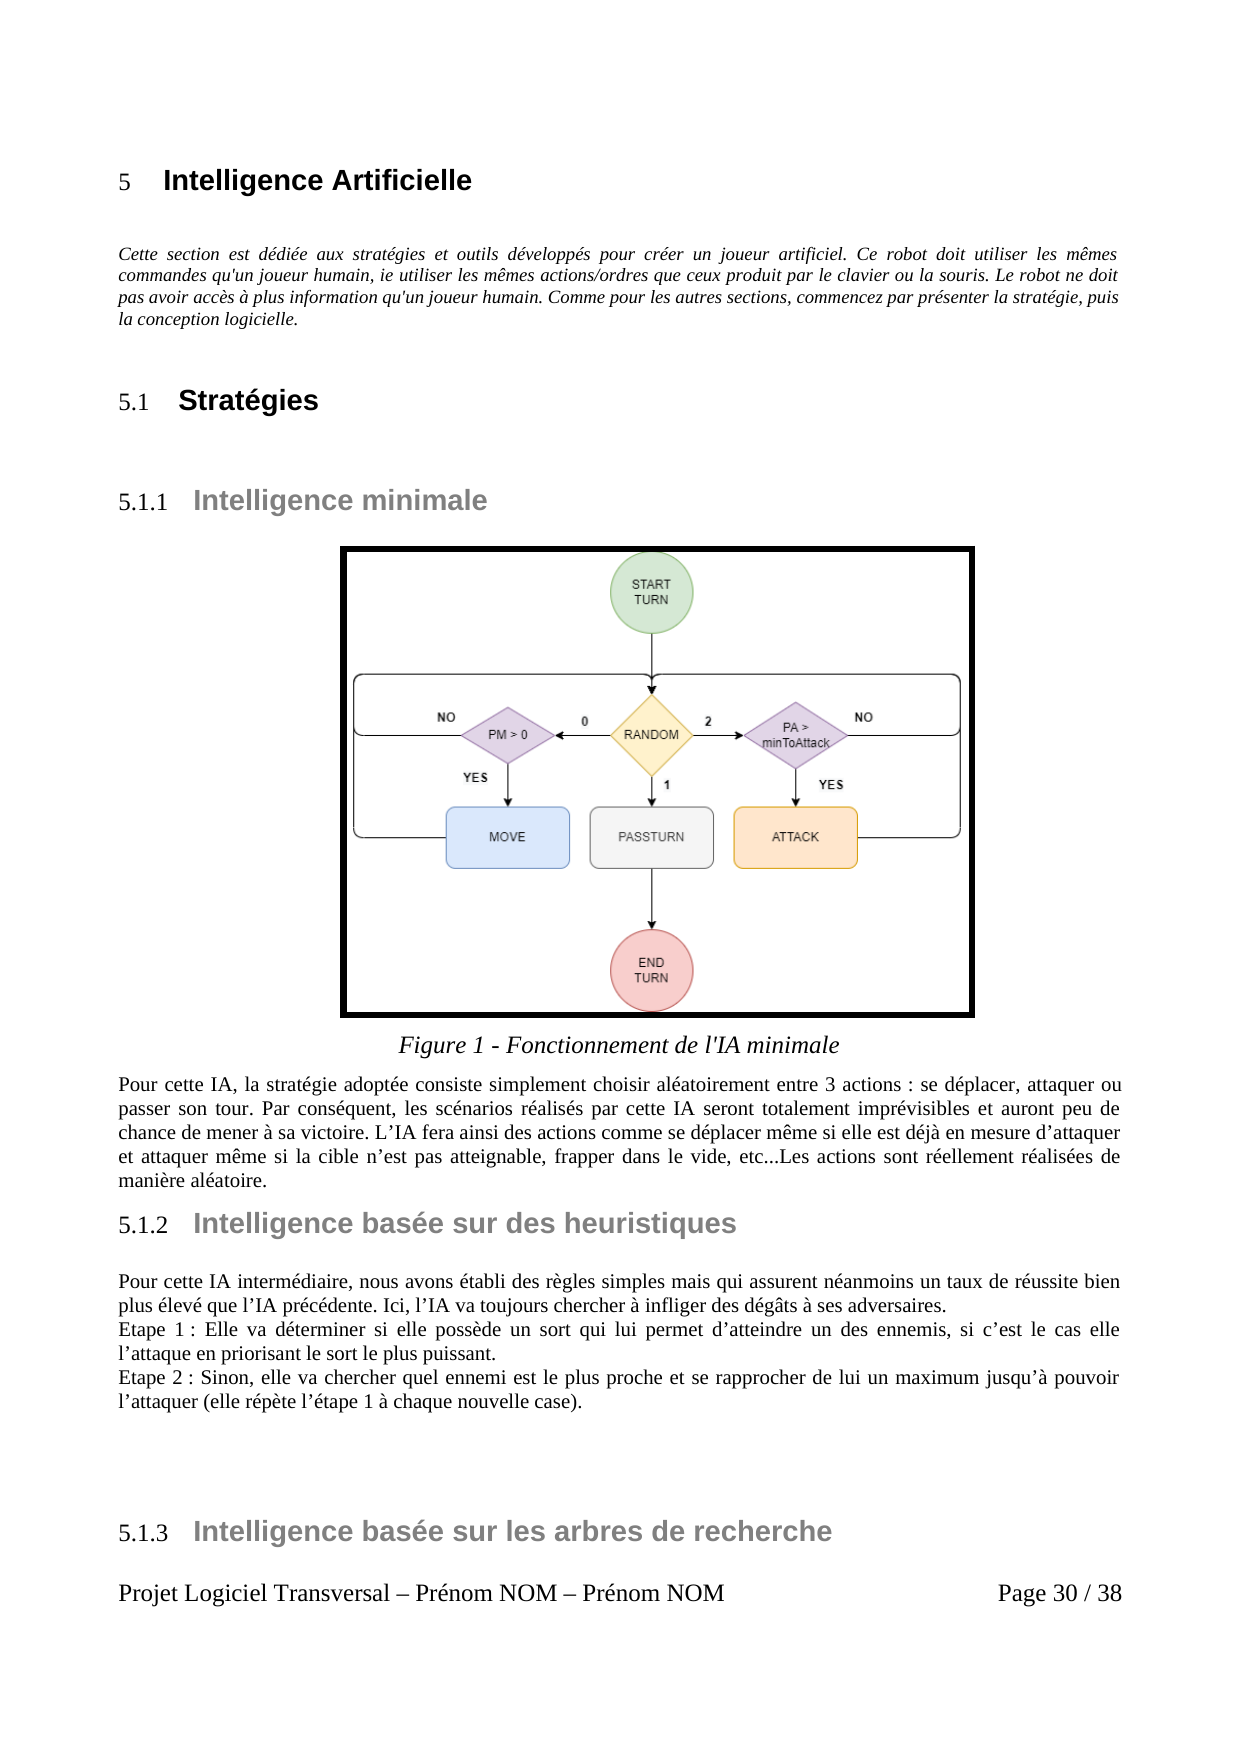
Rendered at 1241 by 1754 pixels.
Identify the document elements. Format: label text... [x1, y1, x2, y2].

text Pour cette IA, la stratégie adoptée consiste simplement choisir aléatoirement entre 3 actions : se déplacer, attaquer ou passer son tour. Par conséquent, les scénarios réalisés par cette IA seront totalement imprévisibles et auront peu de chance de mener à sa victoire. L’IA fera ainsi des actions comme se déplacer même si elle est déjà en mesure d’attaquer et attaquer même si la cible n’est pas atteignable, frapper dans le vide, etc...Les actions sont réellement réalisées de manière aléatoire. [118, 1072, 1122, 1192]
text Figure 1 - Fonctionnement de l'IA minimale [118, 1030, 1122, 1059]
list Intelligence basée sur les arbres de recherche [118, 1514, 1122, 1548]
text Etape 2 : Sinon, elle va chercher quel ennemi est le plus proche et se rapprocher de lui un maximum jusqu’à pouvoir l’attaquer (elle répète l’étape 1 à chaque nouvelle case). [118, 1365, 1122, 1413]
text Etape 1 : Elle va déterminer si elle possède un sort qui lui permet d’atteindre un des ennemis, si c’est le cas elle l’attaque en priorisant le sort le plus puissant. [118, 1317, 1122, 1365]
text Pour cette IA intermédiaire, nous avons établi des règles simples mais qui assurent néanmoins un taux de réussite bien plus élevé que l’IA précédente. Ici, l’IA va toujours chercher à infliger des dégâts à ses adversaires. [118, 1269, 1122, 1317]
list Intelligence minimale [118, 483, 1122, 517]
list Intelligence Artificielle [118, 163, 1122, 196]
list Intelligence basée sur des heuristiques [118, 1207, 1122, 1240]
text Cette section est dédiée aux stratégies et outils développés pour créer un joueur artificiel. Ce robot doit utiliser les mêmes commandes qu'un joueur humain, ie utiliser les mêmes actions/ordres que ceux produit par le clavier ou la souris. Le robot ne doit pas avoir accès à plus information qu'un joueur humain. Comme pour les autres sections, commencez par présenter la stratégie, puis la conception logicielle. [118, 243, 1122, 329]
list Stratégies [118, 383, 1122, 416]
